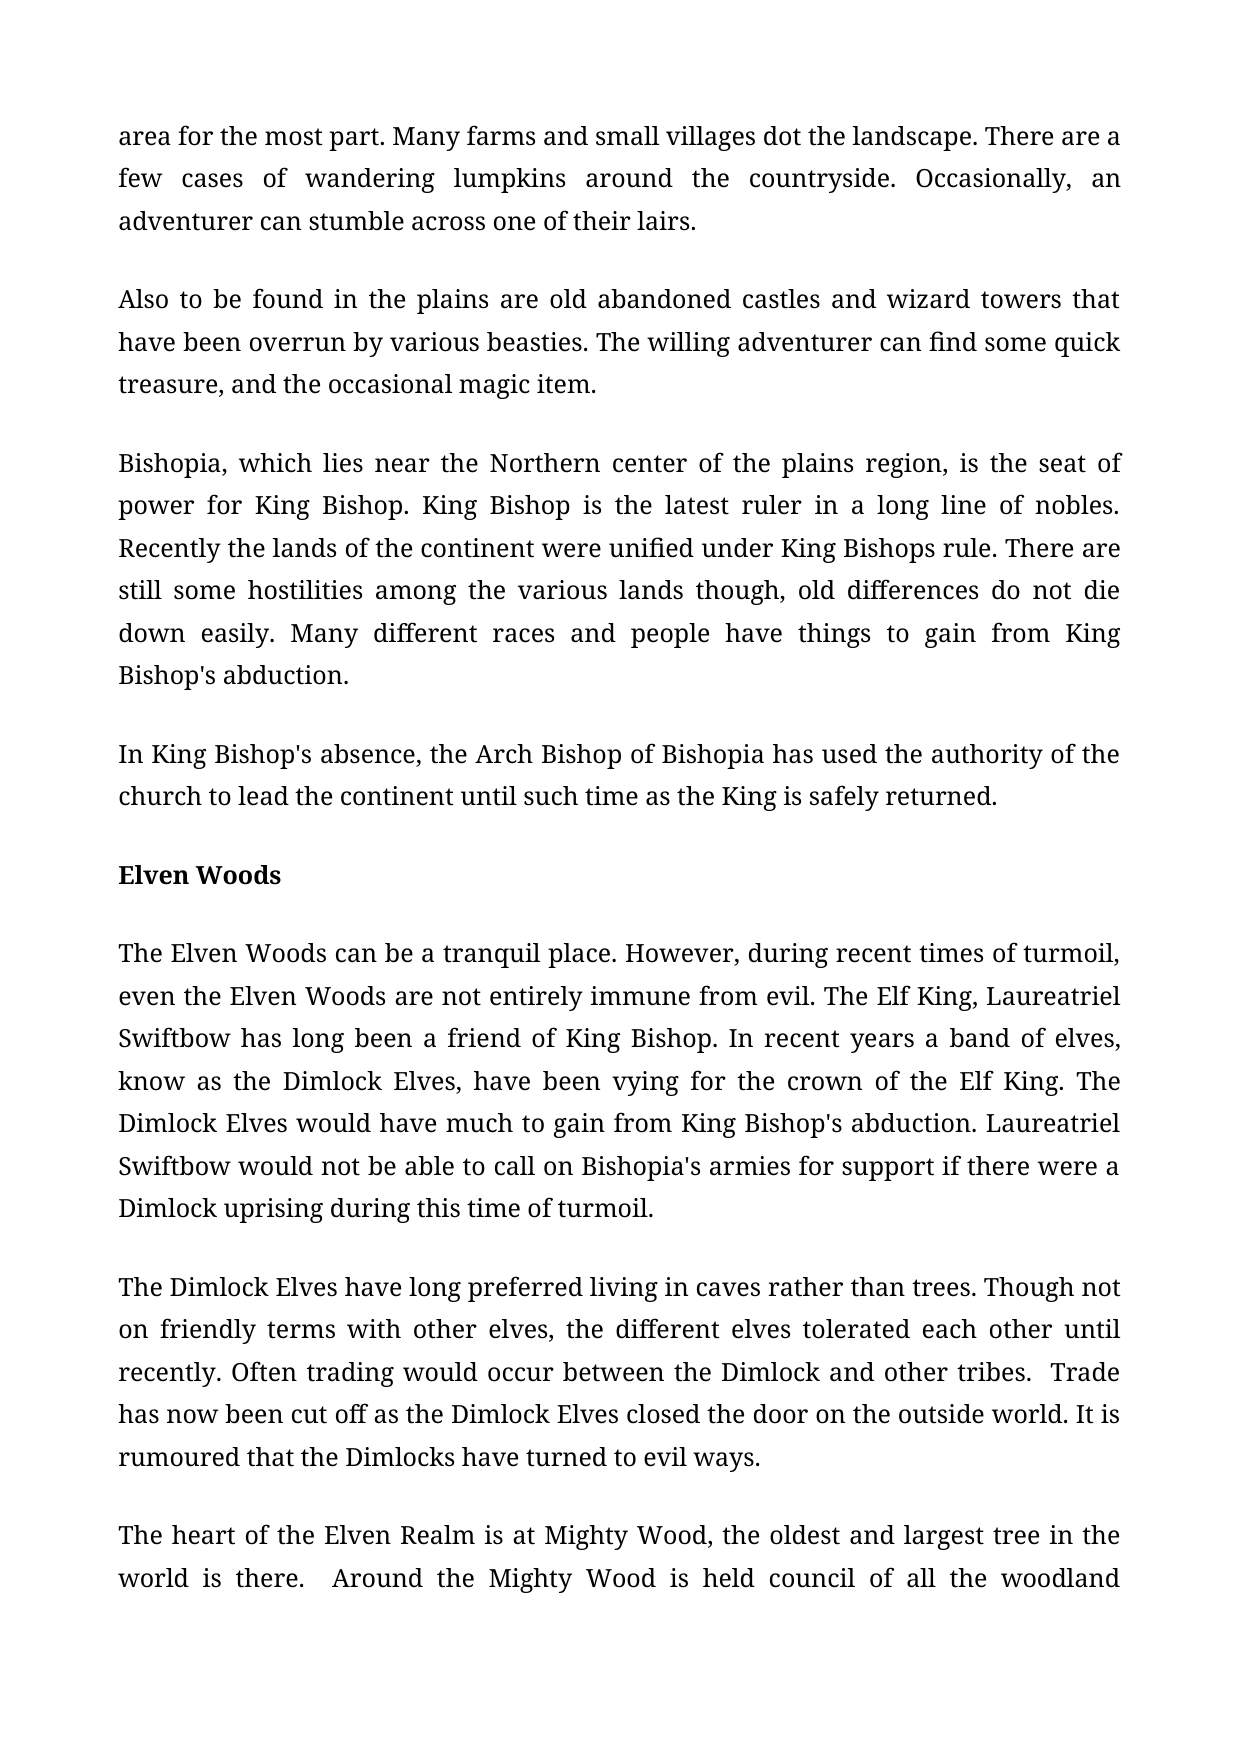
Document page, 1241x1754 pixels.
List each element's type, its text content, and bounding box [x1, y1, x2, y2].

text The heart of the Elven Realm is at Mighty Wood, the oldest and largest tree in the world is there. Around the Mighty Wood is held council of all the woodland [118, 1518, 1122, 1594]
text In King Bishop's absence, the Arch Bishop of Bishopia has used the authority of the church to lead the continent until such time as the King is safely returned. [118, 736, 1122, 813]
text area for the most part. Many farms and small villages dot the landscape. There are a few cases of wandering lumpkins around the countryside. Occasionally, an adventurer can stumble across one of their lairs. [118, 118, 1122, 237]
text The Elven Woods can be a tranquil place. However, during recent times of turmoil, even the Elven Woods are not entirely immune from evil. The Elf King, Laureatriel Swiftbow has long been a friend of King Bishop. In recent years a band of elves, know as the Dimlock Elves, have been vying for the crown of the Elf King. The Dimlock Elves would have much to gain from King Bishop's abduction. Laureatriel Swiftbow would not be able to call on Bishopia's armies for support if there were a Dimlock uprising during this time of turmoil. [118, 936, 1122, 1225]
text Bishopia, which lies near the Northern center of the plains region, is the seat of power for King Bishop. King Bishop is the latest ruler in a long line of nobles. Recently the lands of the continent were unified under King Bishops rule. There are still some hostilities among the various lands though, old differences do not die down easily. Many different races and people have things to gain from King Bishop's abduction. [118, 445, 1122, 692]
text Also to be found in the plains are old abandoned castles and wizard towers that have been overrun by various beasties. The willing adventurer can find some quick treasure, and the occasional magic item. [118, 282, 1122, 401]
text The Dimlock Elves have long preferred living in caves rather than trees. Though not on friendly terms with other elves, the different elves tolerated each other until recently. Often trading would occur between the Dimlock and other tribes. Trade has now been cut off as the Dimlock Elves closed the door on the outside world. It is rumoured that the Dimlocks have turned to evil ways. [118, 1269, 1122, 1473]
text Elven Woods [118, 857, 1122, 891]
